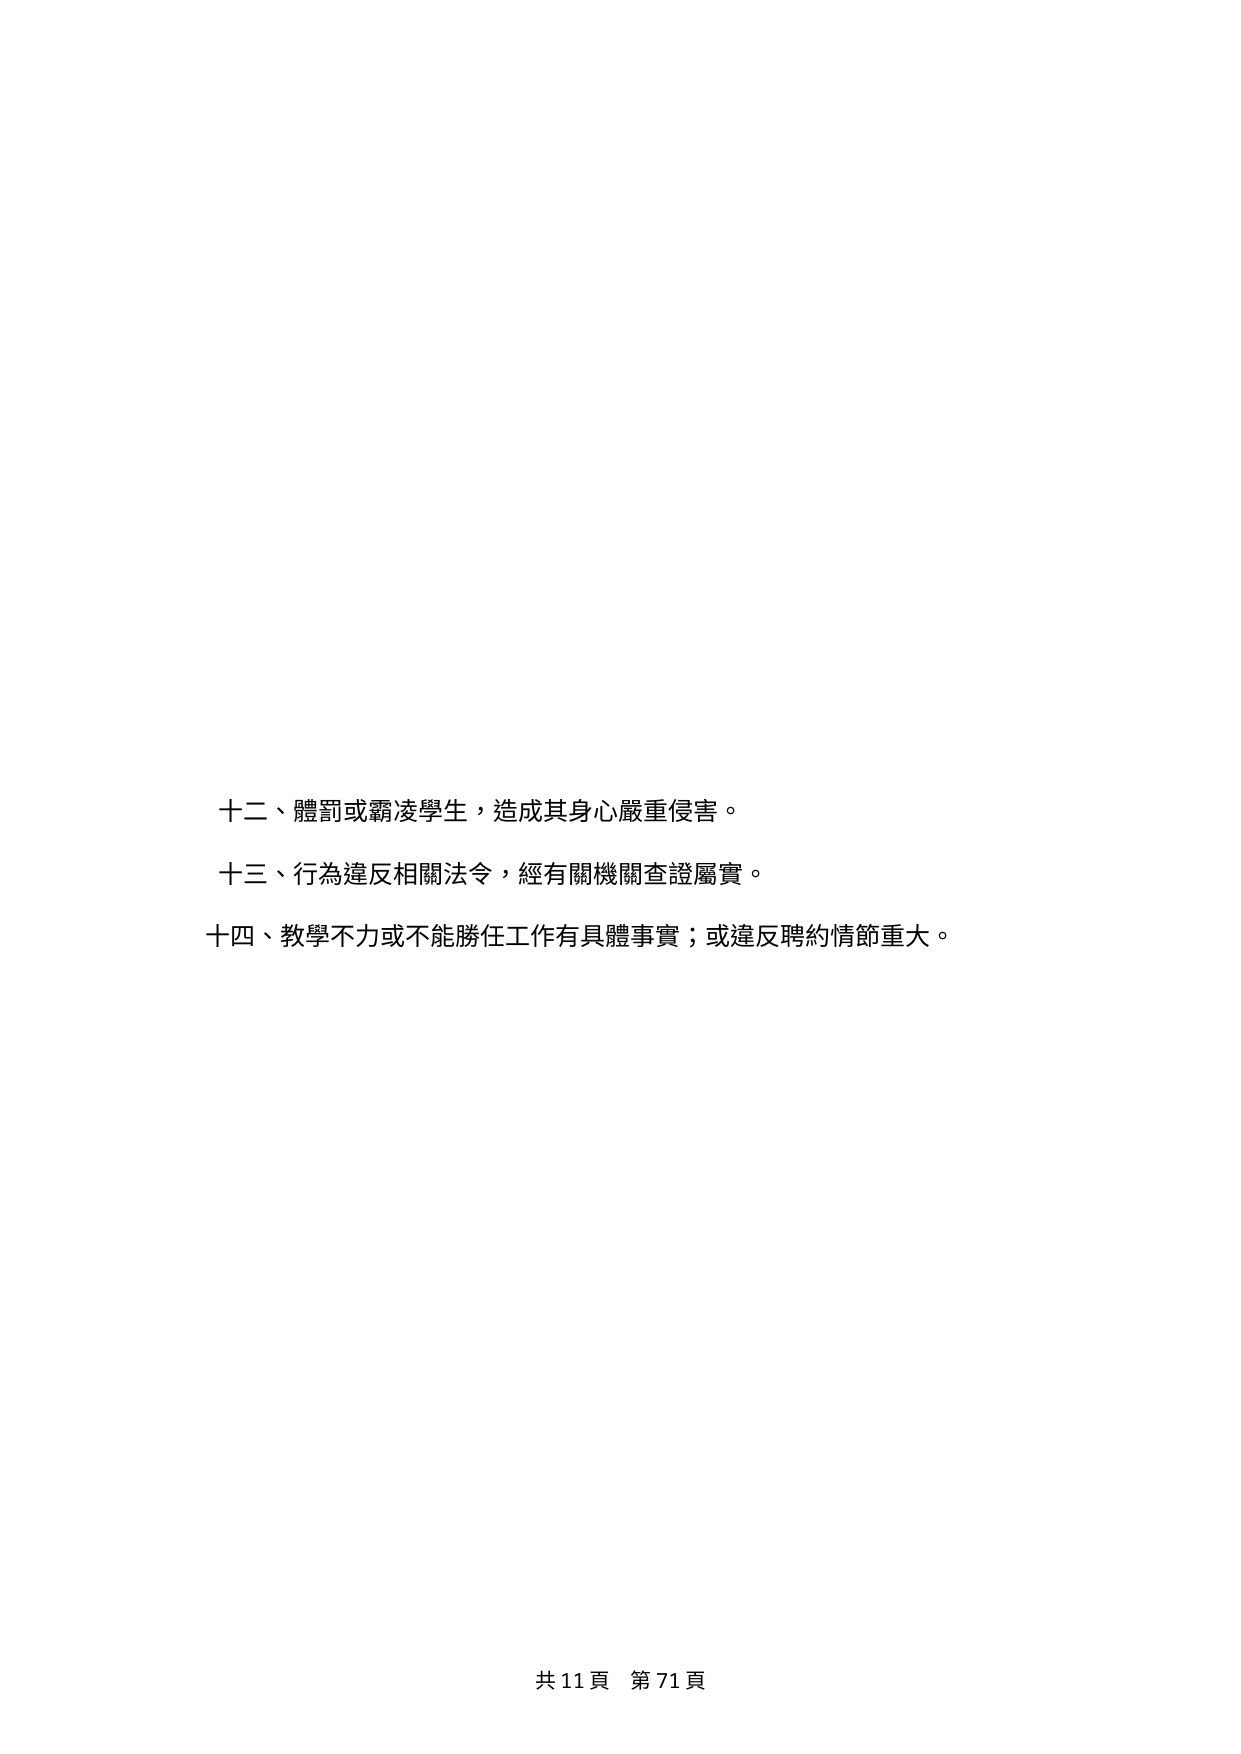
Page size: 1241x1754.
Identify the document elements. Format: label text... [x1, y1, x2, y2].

text 十二、體罰或霸凌學生，造成其身心嚴重侵害。 [118, 768, 1122, 831]
text 十三、行為違反相關法令，經有關機關查證屬實。 [118, 831, 1122, 893]
text 十四、教學不力或不能勝任工作有具體事實；或違反聘約情節重大。 [118, 893, 1122, 956]
